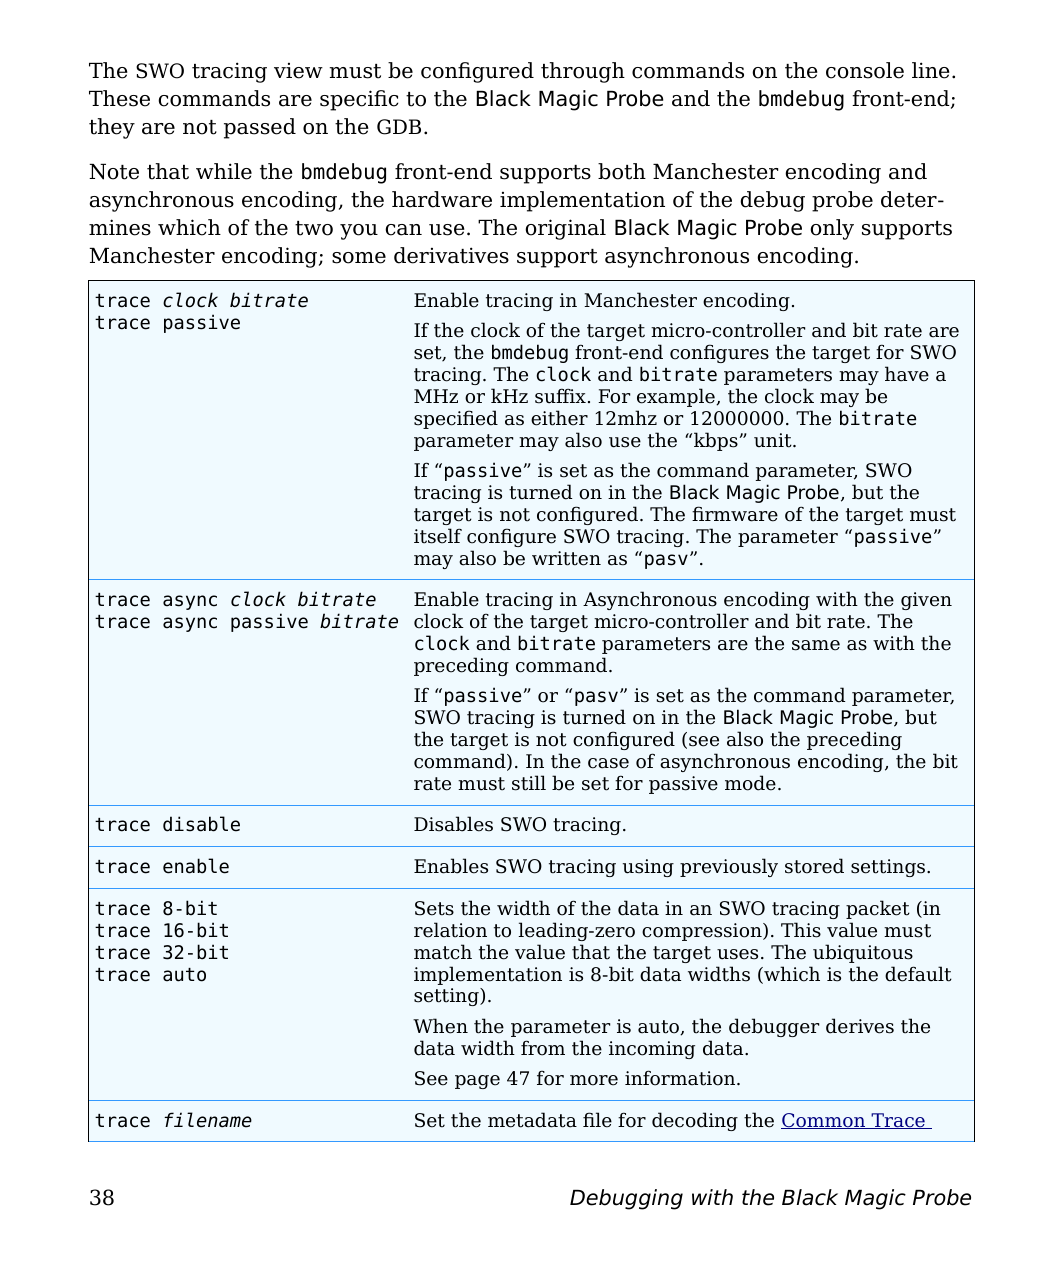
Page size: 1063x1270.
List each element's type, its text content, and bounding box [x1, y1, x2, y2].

table_cell trace 8-bit trace 16-bit trace 32-bit trace auto [89, 889, 407, 1099]
table_cell Enables SWO tracing using previously stored settings. [408, 847, 974, 888]
table_cell Set the metadata file for decoding the Common Trace [408, 1101, 974, 1141]
table_cell trace enable [89, 847, 407, 888]
table_header trace clock bitrate trace passive [89, 281, 407, 579]
table_cell trace disable [89, 806, 407, 846]
table_cell trace async clock bitrate trace async passive bitrate [89, 580, 407, 804]
table_cell trace filename [89, 1101, 407, 1141]
table_cell Disables SWO tracing. [408, 806, 974, 846]
table_cell Enable tracing in Asynchronous encoding with the given clock of the target micro-controller and bit rate. The clock and bitrate parameters are the same as with the preceding command. If “passive” or “pasv” is set as the command parameter, SWO tracing is turned on in the Black Magic Probe, but the target is not configured (see also the preceding command). In the case of asynchronous encoding, the bit rate must still be set for passive mode. [408, 580, 974, 804]
table_header Enable tracing in Manchester encoding. If the clock of the target micro-controller and bit rate are set, the bmdebug front-end configures the target for SWO tracing. The clock and bitrate parameters may have a MHz or kHz suffix. For example, the clock may be specified as either 12mhz or 12000000. The bitrate parameter may also use the “kbps” unit. If “passive” is set as the command parameter, SWO tracing is turned on in the Black Magic Probe, but the target is not configured. The firmware of the target must itself configure SWO tracing. The parameter “passive” may also be written as “pasv”. [408, 281, 974, 579]
text Note that while the bmdebug front-end supports both Manchester encoding and asynchronous encoding, the hardware implementation of the debug probe deter­mines which of the two you can use. The original Black Magic Probe only supports Manchester encoding; some derivatives support asynchronous encoding. [88, 160, 974, 268]
table_cell Sets the width of the data in an SWO tracing packet (in relation to leading-zero compression). This value must match the value that the target uses. The ubiquitous implementation is 8-bit data widths (which is the default setting). When the parameter is auto, the debugger derives the data width from the incoming data. See page 47 for more information. [408, 889, 974, 1099]
text The SWO tracing view must be configured through commands on the console line. These commands are specific to the Black Magic Probe and the bmdebug front-end; they are not passed on the GDB. [88, 59, 974, 139]
